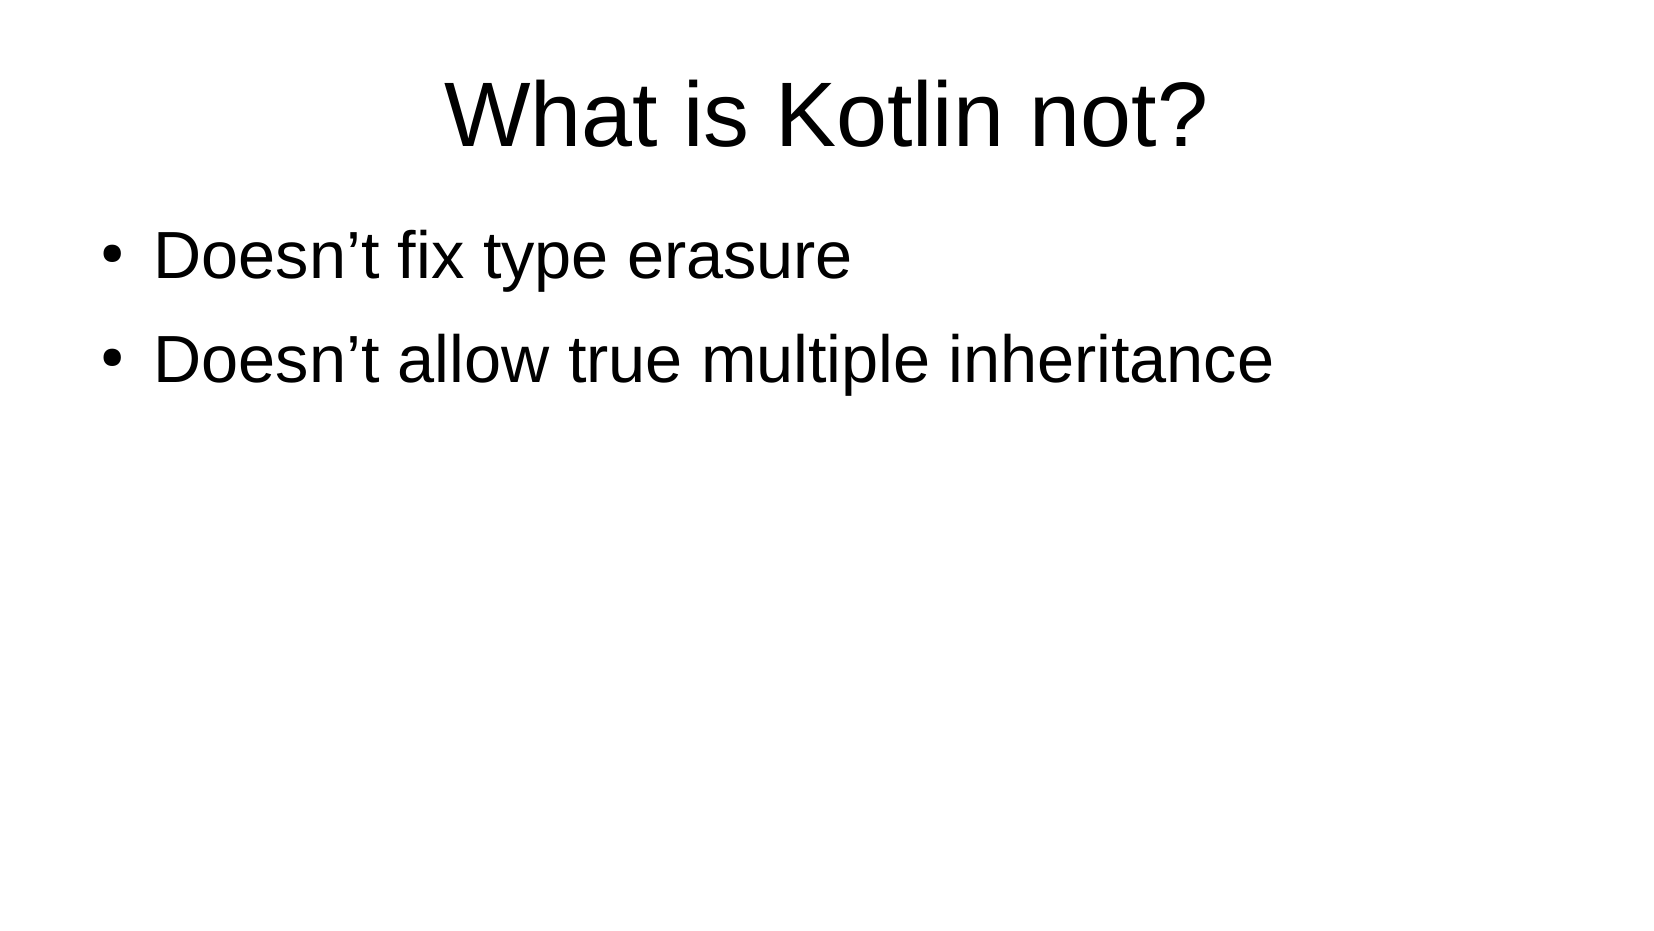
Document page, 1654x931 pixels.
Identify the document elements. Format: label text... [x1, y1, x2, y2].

list Doesn’t fix type erasure Doesn’t allow true multiple inheritance [82, 217, 1571, 758]
title What is Kotlin not? [82, 37, 1571, 193]
